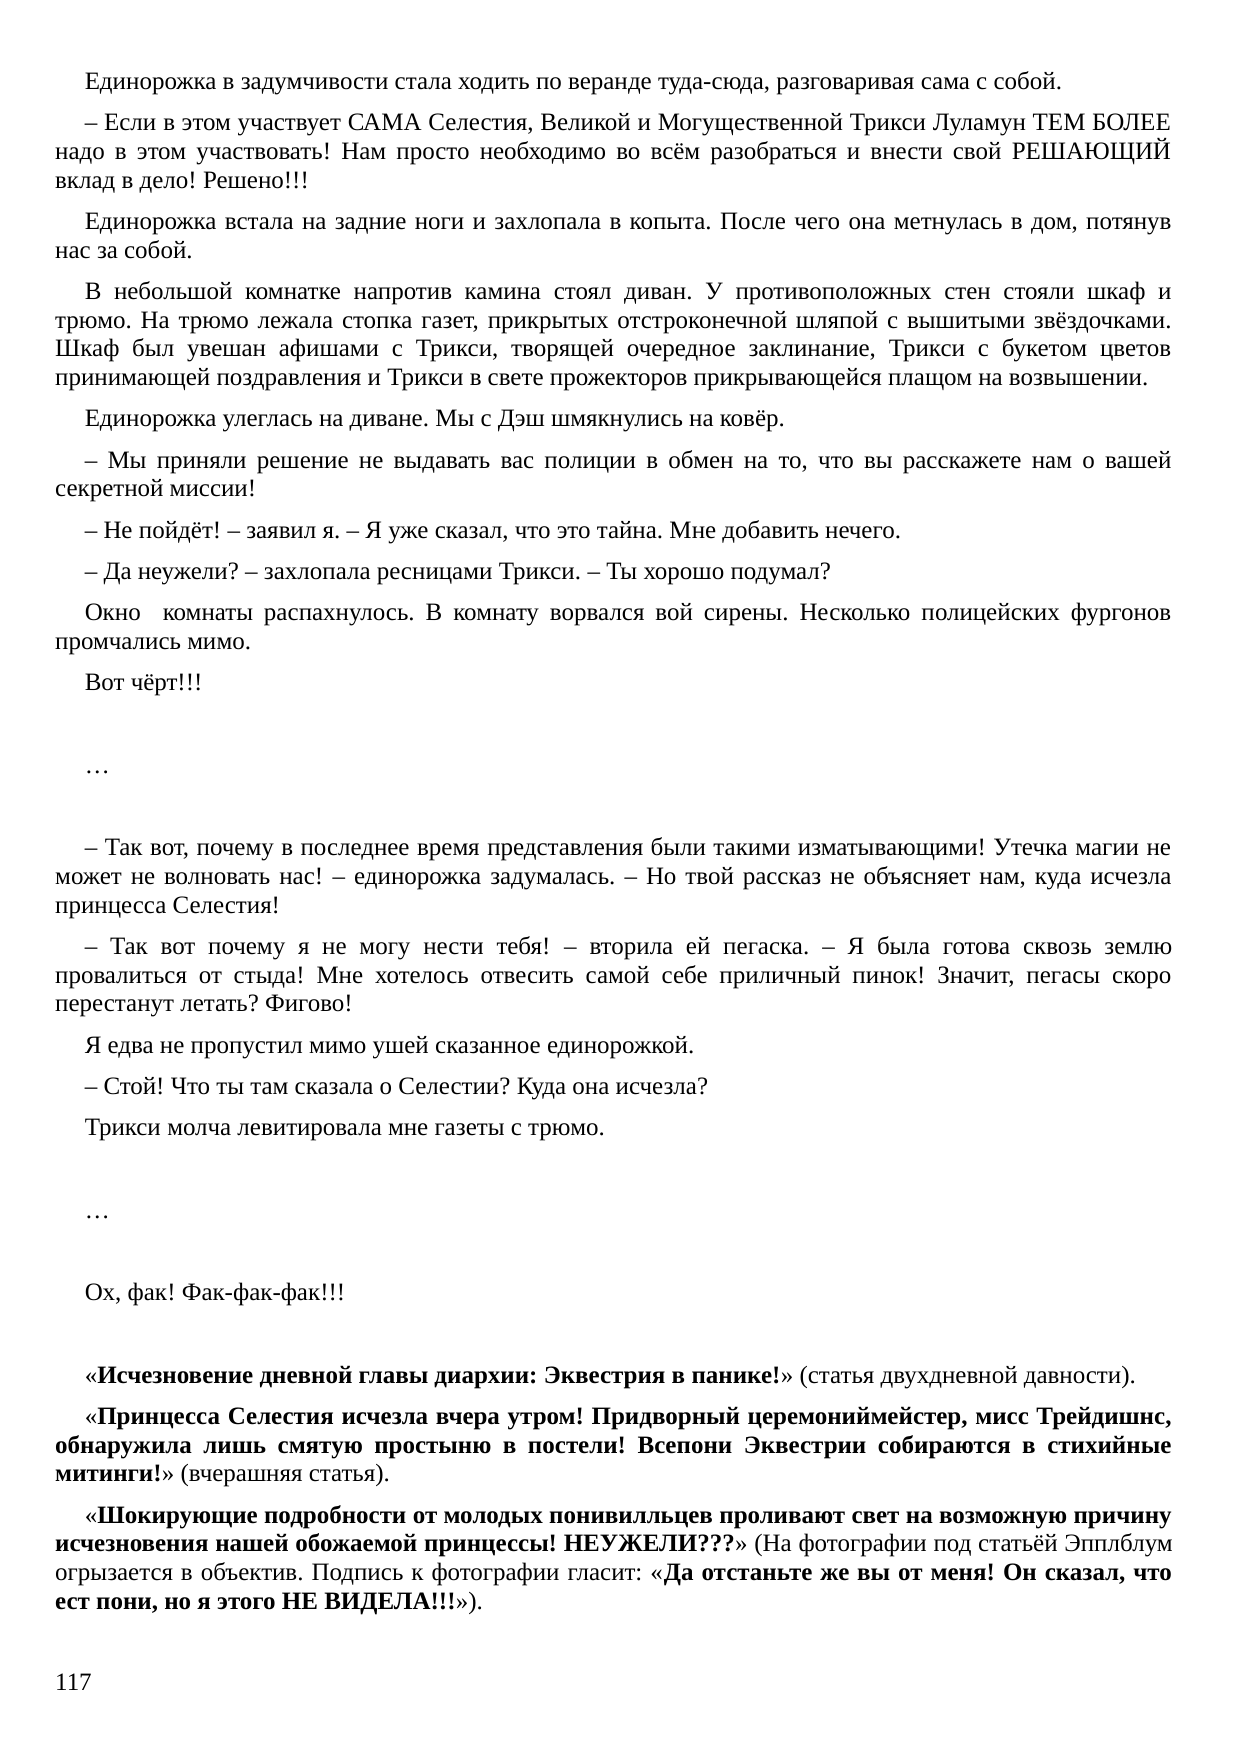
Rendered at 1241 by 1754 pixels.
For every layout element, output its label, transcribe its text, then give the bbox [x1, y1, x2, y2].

text В небольшой комнатке напротив камина стоял диван. У противоположных стен стояли шкаф и трюмо. На трюмо лежала стопка газет, прикрытых отстроконечной шляпой с вышитыми звёздочками. Шкаф был увешан афишами с Трикси, творящей очередное заклинание, Трикси с букетом цветов принимающей поздравления и Трикси в свете прожекторов прикрывающейся плащом на возвышении. [55, 276, 1173, 391]
text Вот чёрт!!! [55, 667, 1173, 696]
text Единорожка встала на задние ноги и захлопала в копыта. После чего она метнулась в дом, потянув нас за собой. [55, 206, 1173, 263]
text Окно комнаты распахнулось. В комнату ворвался вой сирены. Несколько полицейских фургонов промчались мимо. [55, 597, 1173, 655]
text Трикси молча левитировала мне газеты с трюмо. [55, 1112, 1173, 1141]
text … [55, 1195, 1173, 1223]
text – Так вот почему я не могу нести тебя! – вторила ей пегаска. – Я была готова сквозь землю провалиться от стыда! Мне хотелось отвесить самой себе приличный пинок! Значит, пегасы скоро перестанут летать? Фигово! [55, 931, 1173, 1017]
text Я едва не пропустил мимо ушей сказанное единорожкой. [55, 1030, 1173, 1058]
text – Стой! Что ты там сказала о Селестии? Куда она исчезла? [55, 1071, 1173, 1100]
text … [55, 750, 1173, 778]
text – Так вот, почему в последнее время представления были такими изматывающими! Утечка магии не может не волновать нас! – единорожка задумалась. – Но твой рассказ не объясняет нам, куда исчезла принцесса Селестия! [55, 832, 1173, 918]
text «Исчезновение дневной главы диархии: Эквестрия в панике!» (статья двухдневной давности). [55, 1360, 1173, 1388]
text Единорожка улеглась на диване. Мы с Дэш шмякнулись на ковёр. [55, 403, 1173, 432]
text – Не пойдёт! – заявил я. – Я уже сказал, что это тайна. Мне добавить нечего. [55, 515, 1173, 543]
text «Шокирующие подробности от молодых понивилльцев проливают свет на возможную причину исчезновения нашей обожаемой принцессы! НЕУЖЕЛИ???» (На фотографии под статьёй Эпплблум огрызается в объектив. Подпись к фотографии гласит: «Да отстаньте же вы от меня! Он сказал, что ест пони, но я этого НЕ ВИДЕЛА!!!»). [55, 1500, 1173, 1615]
text – Мы приняли решение не выдавать вас полиции в обмен на то, что вы расскажете нам о вашей секретной миссии! [55, 445, 1173, 502]
text – Если в этом участвует САМА Селестия, Великой и Могущественной Трикси Луламун ТЕМ БОЛЕЕ надо в этом участвовать! Нам просто необходимо во всём разобраться и внести свой РЕШАЮЩИЙ вклад в дело! Решено!!! [55, 107, 1173, 193]
text – Да неужели? – захлопала ресницами Трикси. – Ты хорошо подумал? [55, 556, 1173, 585]
text Ох, фак! Фак-фак-фак!!! [55, 1277, 1173, 1306]
text Единорожка в задумчивости стала ходить по веранде туда-сюда, разговаривая сама с собой. [55, 66, 1173, 95]
text «Принцесса Селестия исчезла вчера утром! Придворный церемониймейстер, мисс Трейдишнс, обнаружила лишь смятую простыню в постели! Всепони Эквестрии собираются в стихийные митинги!» (вчерашняя статья). [55, 1401, 1173, 1487]
